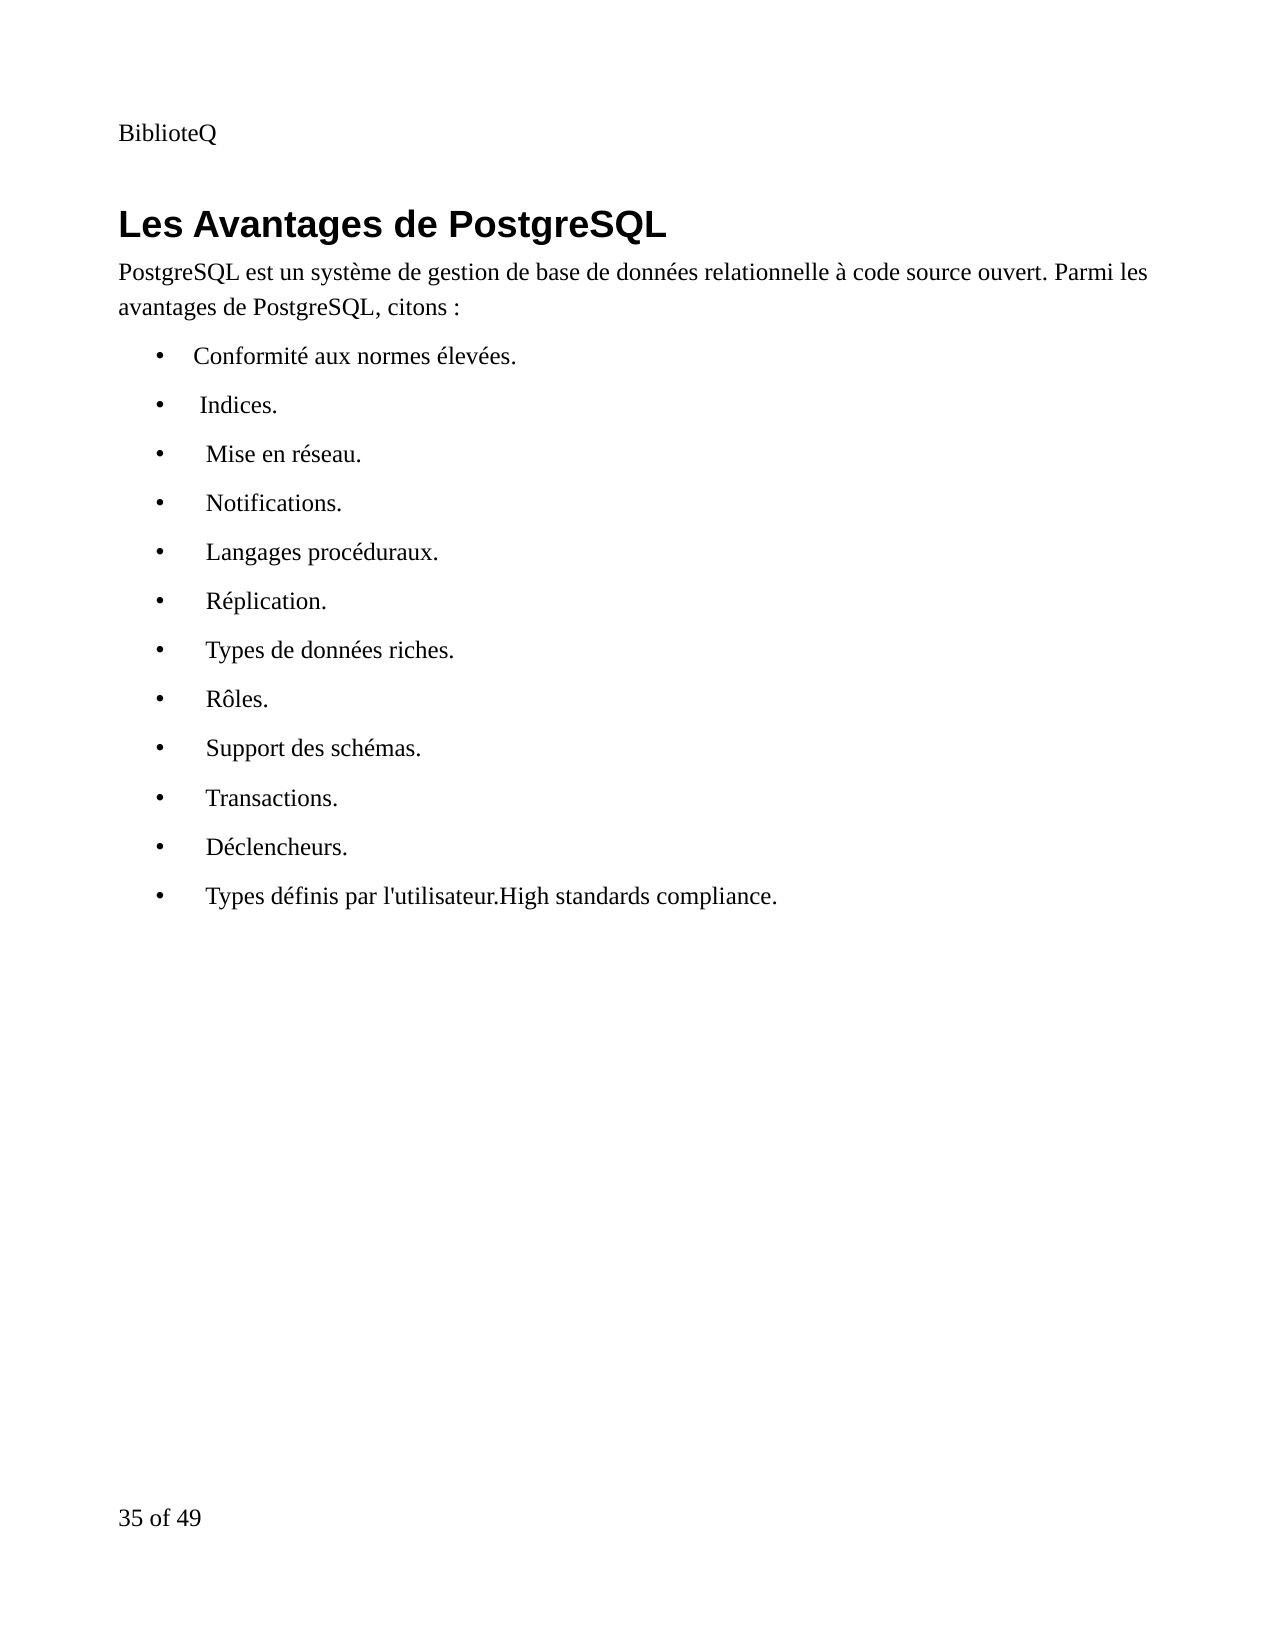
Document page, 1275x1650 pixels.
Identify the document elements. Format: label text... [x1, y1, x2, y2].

list Support des schémas. [156, 733, 1157, 762]
list Réplication. [156, 586, 1157, 615]
text PostgreSQL est un système de gestion de base de données relationnelle à code source ouvert. Parmi les avantages de PostgreSQL, citons : [118, 257, 1157, 321]
list Langages procéduraux. [156, 537, 1157, 566]
list Indices. [156, 390, 1157, 419]
list Transactions. [156, 783, 1157, 811]
list Déclencheurs. [156, 832, 1157, 860]
list Notifications. [156, 488, 1157, 517]
list Conformité aux normes élevées. [156, 341, 1157, 370]
subtitle Les Avantages de PostgreSQL [118, 201, 1157, 245]
list Rôles. [156, 684, 1157, 713]
list Types définis par l'utilisateur.High standards compliance. [156, 881, 1157, 909]
list Mise en réseau. [156, 439, 1157, 468]
list Types de données riches. [156, 635, 1157, 664]
